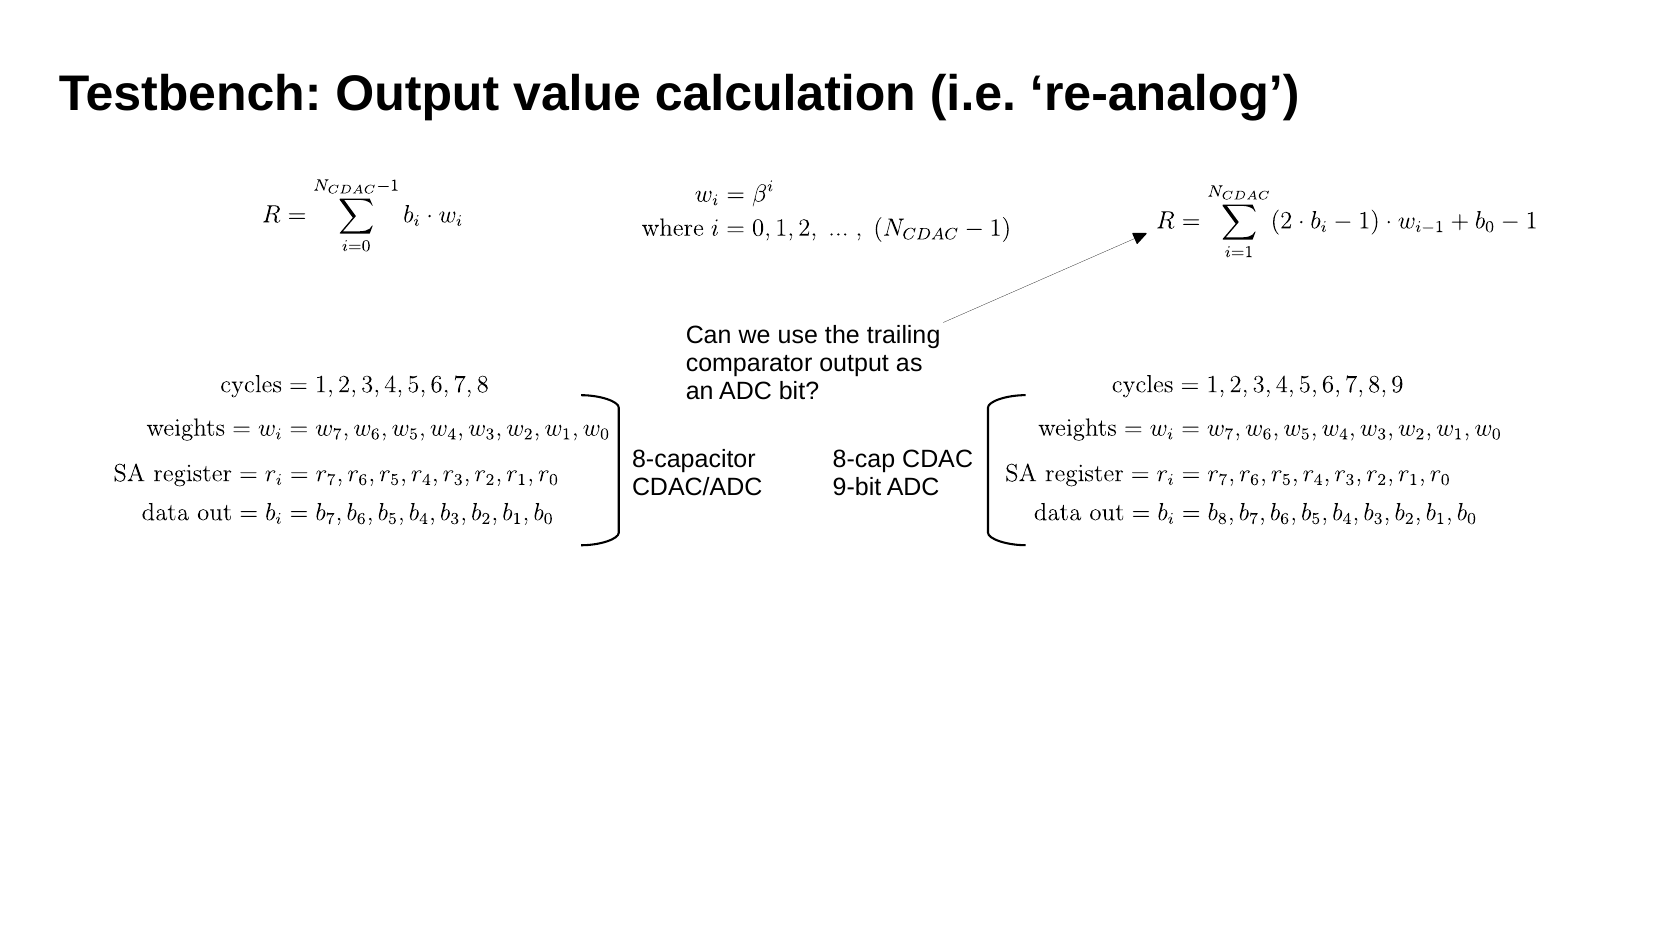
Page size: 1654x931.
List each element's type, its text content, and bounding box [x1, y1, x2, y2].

picture [1155, 184, 1537, 259]
picture [146, 418, 609, 441]
title Testbench: Output value calculation (i.e. ‘re-analog’) [59, 37, 1548, 151]
picture [694, 180, 773, 207]
picture [641, 217, 1009, 242]
picture [220, 375, 488, 398]
picture [113, 463, 558, 487]
picture [1033, 502, 1476, 526]
picture [261, 178, 463, 253]
picture [141, 502, 552, 526]
picture [1005, 463, 1449, 487]
picture [1038, 418, 1501, 441]
text_box 8-capacitor CDAC/ADC [620, 436, 818, 508]
text_box 8-cap CDAC 9-bit ADC [818, 436, 1413, 508]
text_box Can we use the trailing comparator output as an ADC bit? [671, 313, 966, 413]
picture [1111, 375, 1403, 398]
